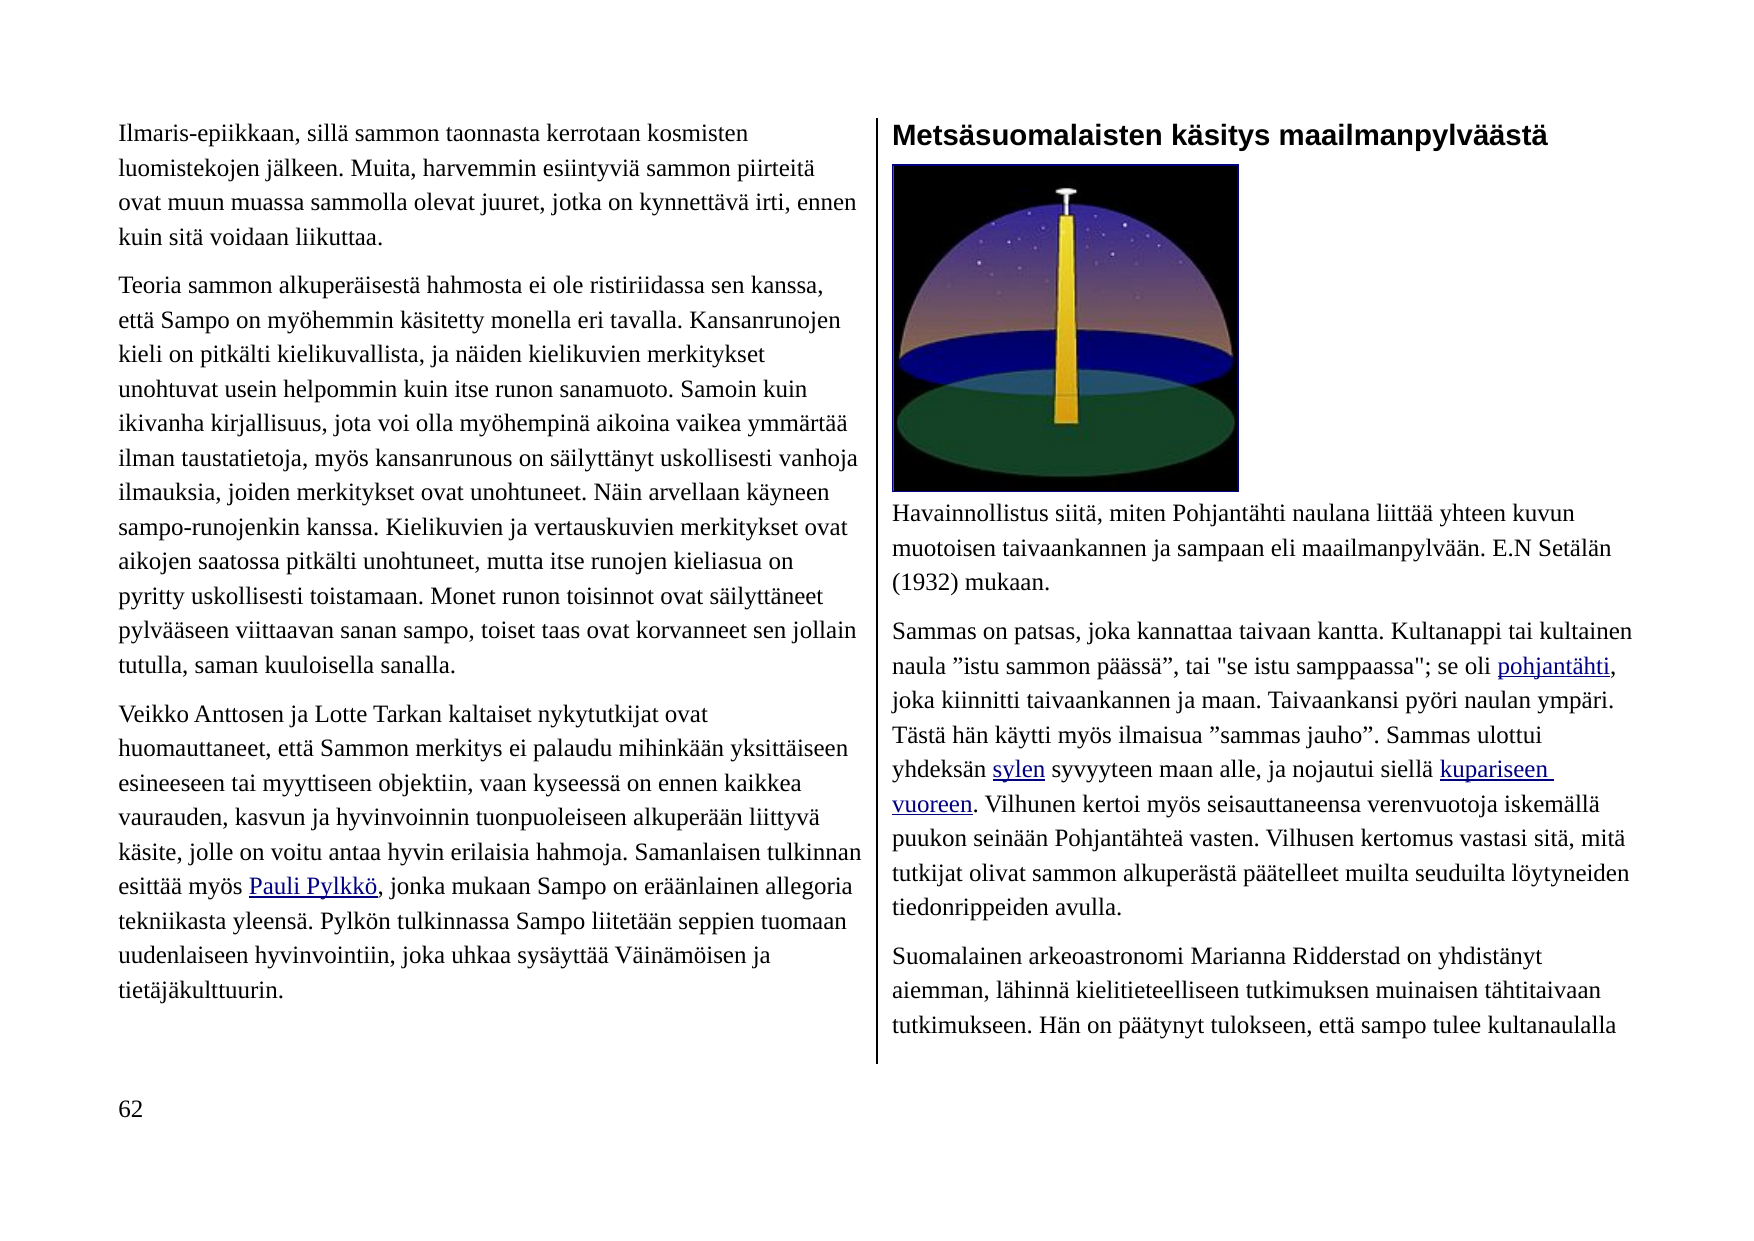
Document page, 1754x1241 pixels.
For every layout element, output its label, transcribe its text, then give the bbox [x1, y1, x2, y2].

subtitle Metsäsuomalaisten käsitys maailmanpylväästä [892, 118, 1635, 152]
text Havainnollistus siitä, miten Pohjantähti naulana liittää yhteen kuvun muotoisen taivaankannen ja sampaan eli maailmanpylvään. E.N Setälän (1932) mukaan. [892, 498, 1635, 596]
text Suomalainen arkeoastronomi Marianna Ridderstad on yhdistänyt aiemman, lähinnä kielitieteelliseen tutkimuksen muinaisen tähtitaivaan tutkimukseen. Hän on päätynyt tulokseen, että sampo tulee kultanaulalla [892, 941, 1635, 1039]
text Teoria sammon alkuperäisestä hahmosta ei ole ristiriidassa sen kanssa, että Sampo on myöhemmin käsitetty monella eri tavalla. Kansanrunojen kieli on pitkälti kielikuvallista, ja näiden kielikuvien merkitykset unohtuvat usein helpommin kuin itse runon sanamuoto. Samoin kuin ikivanha kirjallisuus, jota voi olla myöhempinä aikoina vaikea ymmärtää ilman taustatietoja, myös kansanrunous on säilyttänyt uskollisesti vanhoja ilmauksia, joiden merkitykset ovat unohtuneet. Näin arvellaan käyneen sampo-runojenkin kanssa. Kielikuvien ja vertauskuvien merkitykset ovat aikojen saatossa pitkälti unohtuneet, mutta itse runojen kieliasua on pyritty uskollisesti toistamaan. Monet runon toisinnot ovat säilyttäneet pylvääseen viittaavan sanan sampo, toiset taas ovat korvanneet sen jollain tutulla, saman kuuloisella sanalla. [118, 271, 862, 679]
text Sammas on patsas, joka kannattaa taivaan kantta. Kultanappi tai kultainen naula ”istu sammon päässä”, tai "se istu samppaassa"; se oli pohjantähti, joka kiinnitti taivaankannen ja maan. Taivaankansi pyöri naulan ympäri. Tästä hän käytti myös ilmaisua ”sammas jauho”. Sammas ulottui yhdeksän sylen syvyyteen maan alle, ja nojautui siellä kupariseen vuoreen. Vilhunen kertoi myös seisauttaneensa verenvuotoja iskemällä puukon seinään Pohjantähteä vasten. Vilhusen kertomus vastasi sitä, mitä tutkijat olivat sammon alkuperästä päätelleet muilta seuduilta löytyneiden tiedonrippeiden avulla. [892, 616, 1635, 921]
picture [893, 166, 1237, 491]
text Veikko Anttosen ja Lotte Tarkan kaltaiset nykytutkijat ovat huomauttaneet, että Sammon merkitys ei palaudu mihinkään yksittäiseen esineeseen tai myyttiseen objektiin, vaan kyseessä on ennen kaikkea vaurauden, kasvun ja hyvinvoinnin tuonpuoleiseen alkuperään liittyvä käsite, jolle on voitu antaa hyvin erilaisia hahmoja. Samanlaisen tulkinnan esittää myös Pauli Pylkkö, jonka mukaan Sampo on eräänlainen allegoria tekniikasta yleensä. Pylkön tulkinnassa Sampo liitetään seppien tuomaan uudenlaiseen hyvinvointiin, joka uhkaa sysäyttää Väinämöisen ja tietäjäkulttuurin. [118, 699, 862, 1003]
text Ilmaris-epiikkaan, sillä sammon taonnasta kerrotaan kosmisten luomistekojen jälkeen. Muita, harvemmin esiintyviä sammon piirteitä ovat muun muassa sammolla olevat juuret, jotka on kynnettävä irti, ennen kuin sitä voidaan liikuttaa. [118, 118, 862, 250]
